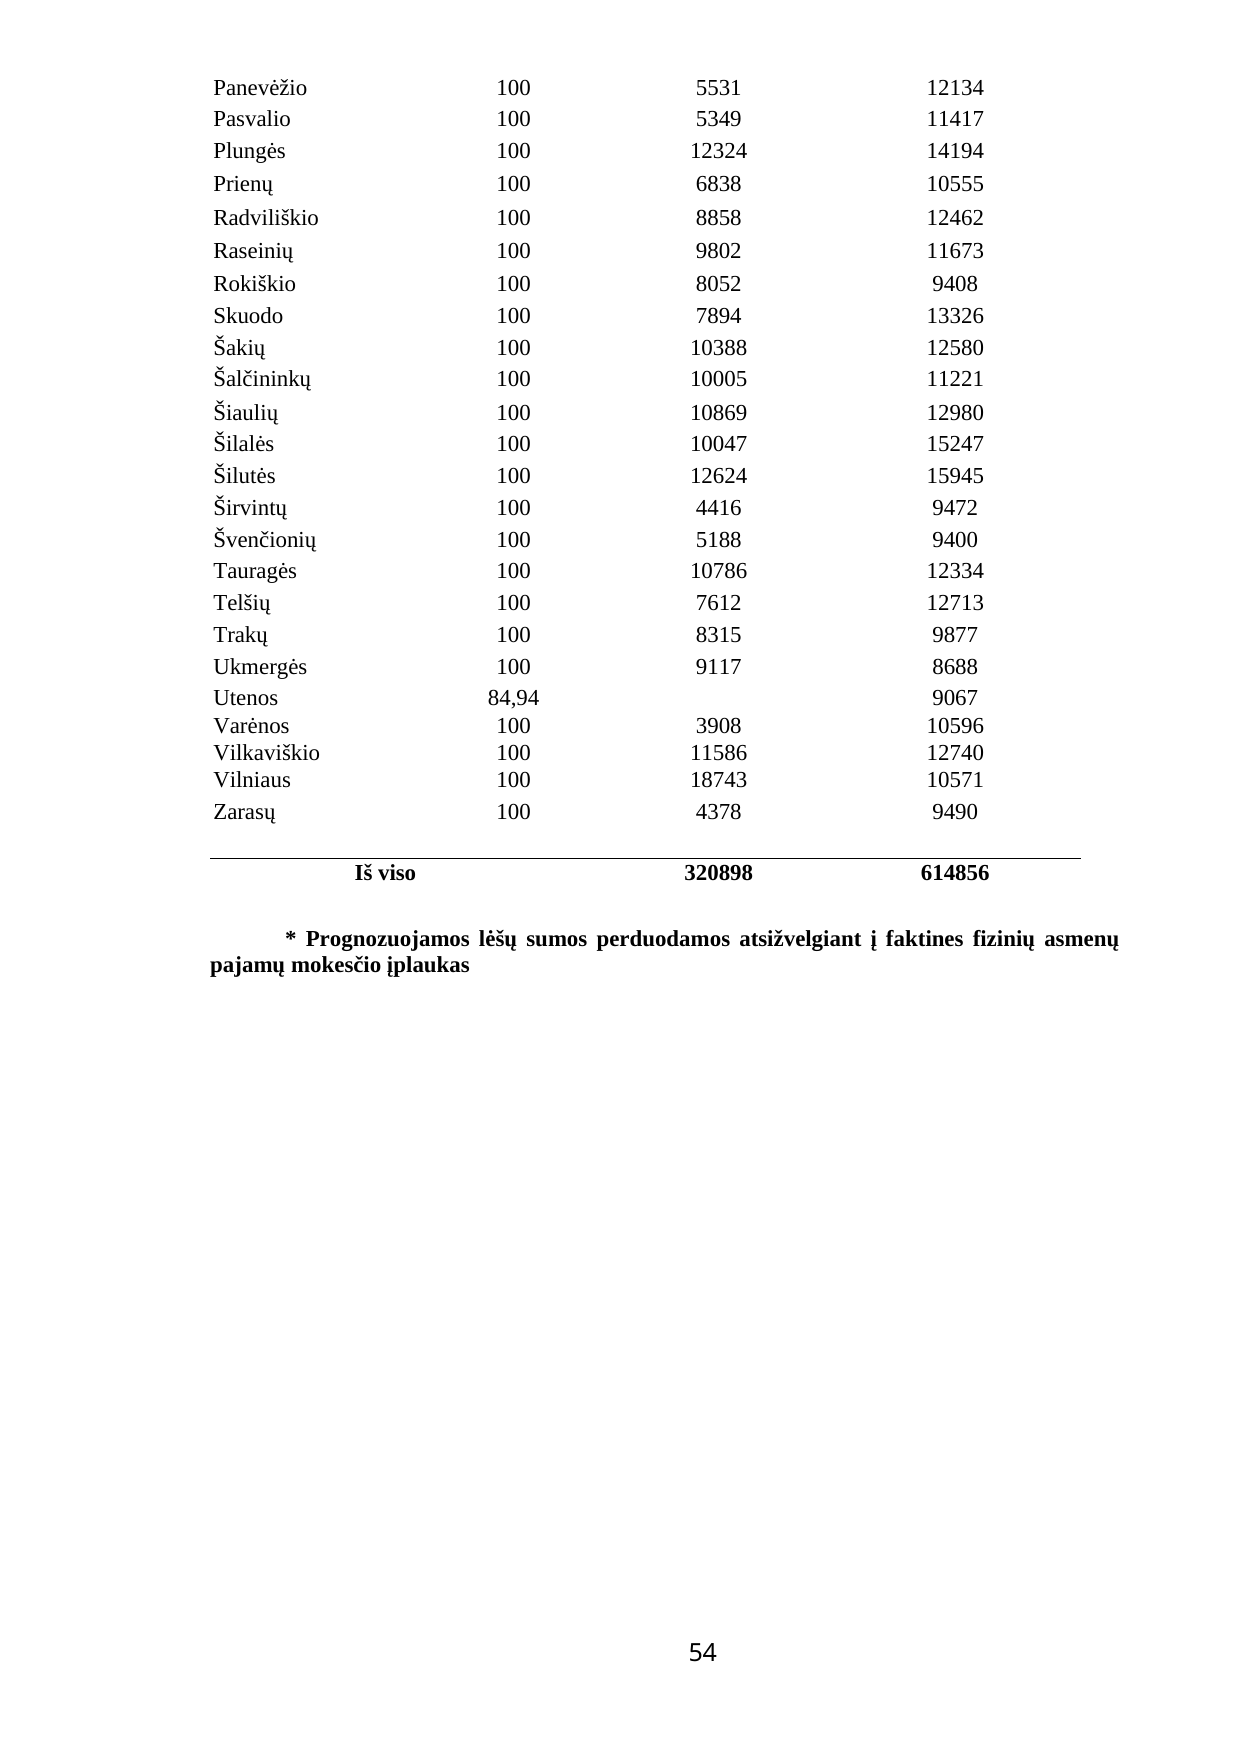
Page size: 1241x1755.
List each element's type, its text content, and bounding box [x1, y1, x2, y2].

table_cell 100 [419, 237, 607, 270]
table_cell 9400 [829, 526, 1081, 557]
table_cell Vilniaus [210, 766, 419, 798]
table_cell [608, 825, 829, 858]
table_cell 100 [419, 430, 607, 462]
table_cell Ukmergės [210, 653, 419, 684]
table_cell Iš viso [210, 859, 419, 898]
table_cell 10596 [829, 712, 1081, 739]
table_cell 12334 [829, 558, 1081, 589]
table_cell Prienų [210, 170, 419, 203]
table_cell 100 [419, 766, 607, 798]
table_cell 8858 [608, 204, 829, 237]
table_cell 8315 [608, 621, 829, 653]
table_cell Radviliškio [210, 204, 419, 237]
table_cell [829, 825, 1081, 858]
table_cell Širvintų [210, 494, 419, 526]
table_cell [419, 859, 607, 898]
table_cell 84,94 [419, 685, 607, 712]
table_cell 11417 [829, 105, 1081, 137]
table_cell Švenčionių [210, 526, 419, 557]
table_cell 11586 [608, 739, 829, 766]
table_cell Skuodo [210, 302, 419, 333]
table_cell 12980 [829, 399, 1081, 430]
table_cell 15945 [829, 462, 1081, 494]
table_cell 5531 [608, 74, 829, 105]
table_cell 4378 [608, 798, 829, 824]
table_cell [608, 685, 829, 712]
table_cell 12713 [829, 589, 1081, 621]
table_cell Šalčininkų [210, 365, 419, 398]
table_cell Šiaulių [210, 399, 419, 430]
table_cell 12580 [829, 334, 1081, 365]
table_cell 11221 [829, 365, 1081, 398]
table_cell 100 [419, 558, 607, 589]
table_cell Tauragės [210, 558, 419, 589]
table_cell 10388 [608, 334, 829, 365]
table_cell 100 [419, 494, 607, 526]
table_cell Pasvalio [210, 105, 419, 137]
table_cell 100 [419, 526, 607, 557]
table_cell 8688 [829, 653, 1081, 684]
table_cell 12462 [829, 204, 1081, 237]
table_cell Zarasų [210, 798, 419, 824]
table_cell 3908 [608, 712, 829, 739]
table_cell Panevėžio [210, 74, 419, 105]
text * Prognozuojamos lėšų sumos perduodamos atsižvelgiant į faktines fizinių asmenų pajamų mokesčio įplaukas [210, 925, 1120, 977]
table_cell Rokiškio [210, 270, 419, 302]
table_cell 100 [419, 270, 607, 302]
table_cell 9067 [829, 685, 1081, 712]
table_cell 10047 [608, 430, 829, 462]
table_cell 100 [419, 302, 607, 333]
table_cell 100 [419, 621, 607, 653]
table_cell 9117 [608, 653, 829, 684]
table_cell 100 [419, 74, 607, 105]
table_cell 7612 [608, 589, 829, 621]
table_cell 10571 [829, 766, 1081, 798]
table_cell 12134 [829, 74, 1081, 105]
table_cell 320898 [608, 859, 829, 898]
table_cell 4416 [608, 494, 829, 526]
table_cell [419, 825, 607, 858]
table_cell 12740 [829, 739, 1081, 766]
table_cell 100 [419, 170, 607, 203]
table_cell [210, 825, 419, 858]
table_cell Vilkaviškio [210, 739, 419, 766]
table_cell Varėnos [210, 712, 419, 739]
table_cell 9877 [829, 621, 1081, 653]
table_cell 100 [419, 137, 607, 170]
table_cell 100 [419, 798, 607, 824]
table_cell 9472 [829, 494, 1081, 526]
table_cell 100 [419, 712, 607, 739]
table_cell 9490 [829, 798, 1081, 824]
table_cell Šilalės [210, 430, 419, 462]
table_cell 12624 [608, 462, 829, 494]
table_cell 10869 [608, 399, 829, 430]
table_cell 7894 [608, 302, 829, 333]
table_cell 100 [419, 365, 607, 398]
table_cell Šilutės [210, 462, 419, 494]
table_cell 10555 [829, 170, 1081, 203]
table_cell 9802 [608, 237, 829, 270]
table_cell 12324 [608, 137, 829, 170]
table_cell Šakių [210, 334, 419, 365]
table_cell 100 [419, 462, 607, 494]
table_cell 100 [419, 334, 607, 365]
table_cell 10005 [608, 365, 829, 398]
table_cell 9408 [829, 270, 1081, 302]
table_cell 6838 [608, 170, 829, 203]
table_cell Telšių [210, 589, 419, 621]
table_cell 13326 [829, 302, 1081, 333]
table_cell 614856 [829, 859, 1081, 898]
table_cell 15247 [829, 430, 1081, 462]
table_cell 14194 [829, 137, 1081, 170]
table_cell 5188 [608, 526, 829, 557]
table_cell 10786 [608, 558, 829, 589]
table_cell 100 [419, 653, 607, 684]
table_cell Trakų [210, 621, 419, 653]
table_cell 100 [419, 739, 607, 766]
table_cell Raseinių [210, 237, 419, 270]
table_cell 100 [419, 589, 607, 621]
table_cell 100 [419, 204, 607, 237]
table_cell 18743 [608, 766, 829, 798]
table_cell 11673 [829, 237, 1081, 270]
table_cell Utenos [210, 685, 419, 712]
table_cell 100 [419, 399, 607, 430]
table_cell 5349 [608, 105, 829, 137]
table_cell 8052 [608, 270, 829, 302]
table_cell Plungės [210, 137, 419, 170]
table_cell 100 [419, 105, 607, 137]
